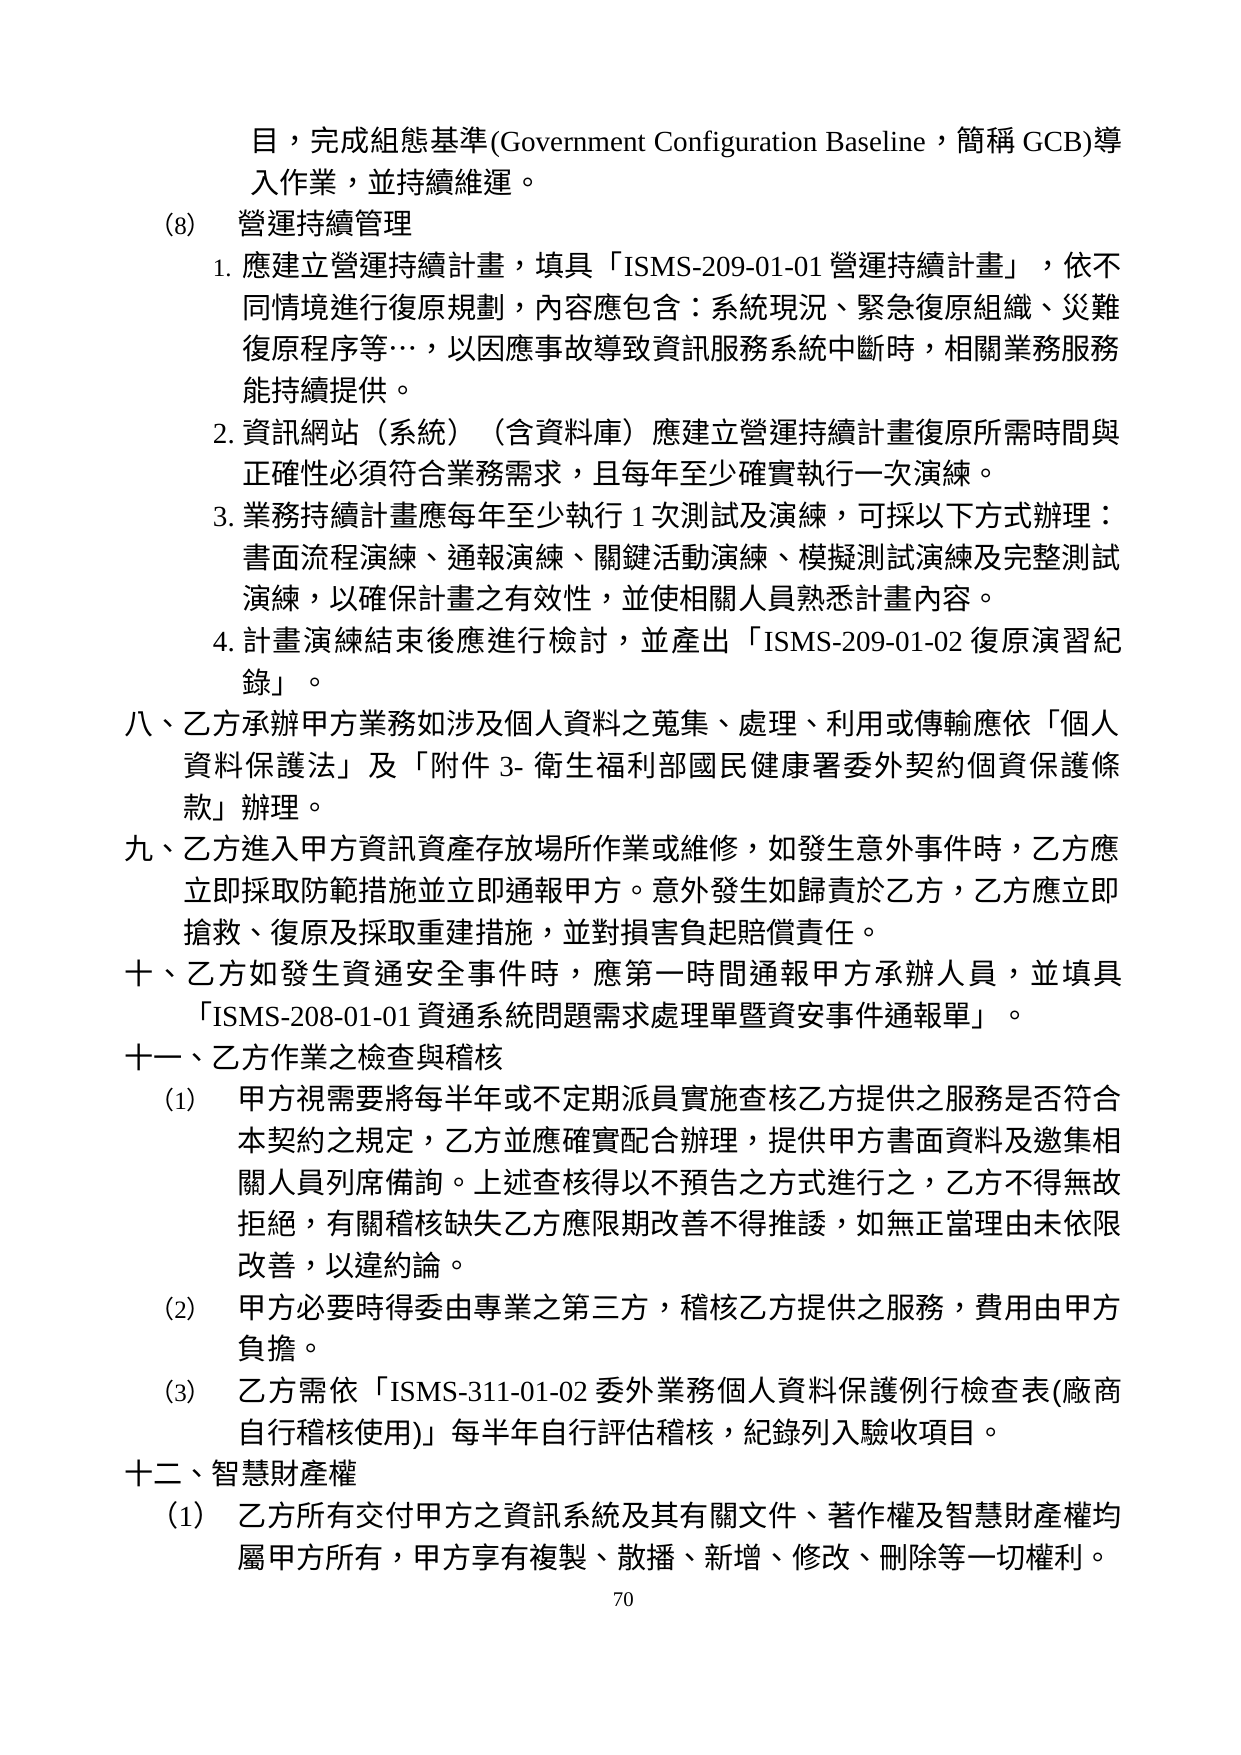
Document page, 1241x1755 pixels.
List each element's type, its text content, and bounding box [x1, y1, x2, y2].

list 甲方必要時得委由專業之第三方，稽核乙方提供之服務，費用由甲方負擔。 [149, 1285, 1122, 1368]
text 九、乙方進入甲方資訊資產存放場所作業或維修，如發生意外事件時，乙方應立即採取防範措施並立即通報甲方。意外發生如歸責於乙方，乙方應立即搶救、復原及採取重建措施，並對損害負起賠償責任。 [124, 826, 1122, 951]
list 營運持續管理 [149, 201, 1122, 243]
text 十、乙方如發生資通安全事件時，應第一時間通報甲方承辦人員，並填具「ISMS-208-01-01資通系統問題需求處理單暨資安事件通報單」。 [124, 951, 1122, 1035]
text 十二、智慧財產權 [124, 1451, 1122, 1493]
list 業務持續計畫應每年至少執行1次測試及演練，可採以下方式辦理：書面流程演練、通報演練、關鍵活動演練、模擬測試演練及完整測試演練，以確保計畫之有效性，並使相關人員熟悉計畫內容。 [213, 493, 1122, 618]
list 應建立營運持續計畫，填具「ISMS-209-01-01營運持續計畫」，依不同情境進行復原規劃，內容應包含：系統現況、緊急復原組織、災難復原程序等…，以因應事故導致資訊服務系統中斷時，相關業務服務能持續提供。 [213, 243, 1122, 410]
list 乙方所有交付甲方之資訊系統及其有關文件、著作權及智慧財產權均屬甲方所有，甲方享有複製、散播、新增、修改、刪除等一切權利。 [149, 1493, 1122, 1576]
text 目，完成組態基準(Government Configuration Baseline，簡稱GCB)導入作業，並持續維運。 [214, 118, 1122, 201]
list 甲方視需要將每半年或不定期派員實施查核乙方提供之服務是否符合本契約之規定，乙方並應確實配合辦理，提供甲方書面資料及邀集相關人員列席備詢。上述查核得以不預告之方式進行之，乙方不得無故拒絕，有關稽核缺失乙方應限期改善不得推諉，如無正當理由未依限改善，以違約論。 [149, 1076, 1122, 1285]
text 十一、乙方作業之檢查與稽核 [124, 1035, 1122, 1076]
list 資訊網站（系統）（含資料庫）應建立營運持續計畫復原所需時間與正確性必須符合業務需求，且每年至少確實執行一次演練。 [213, 410, 1122, 493]
text 八、乙方承辦甲方業務如涉及個人資料之蒐集、處理、利用或傳輸應依「個人資料保護法」及「附件3- 衛生福利部國民健康署委外契約個資保護條款」辦理。 [124, 701, 1122, 826]
list 乙方需依「ISMS-311-01-02委外業務個人資料保護例行檢查表(廠商自行稽核使用)」每半年自行評估稽核，紀錄列入驗收項目。 [149, 1368, 1122, 1451]
list 計畫演練結束後應進行檢討，並產出「ISMS-209-01-02復原演習紀錄」。 [213, 618, 1122, 701]
